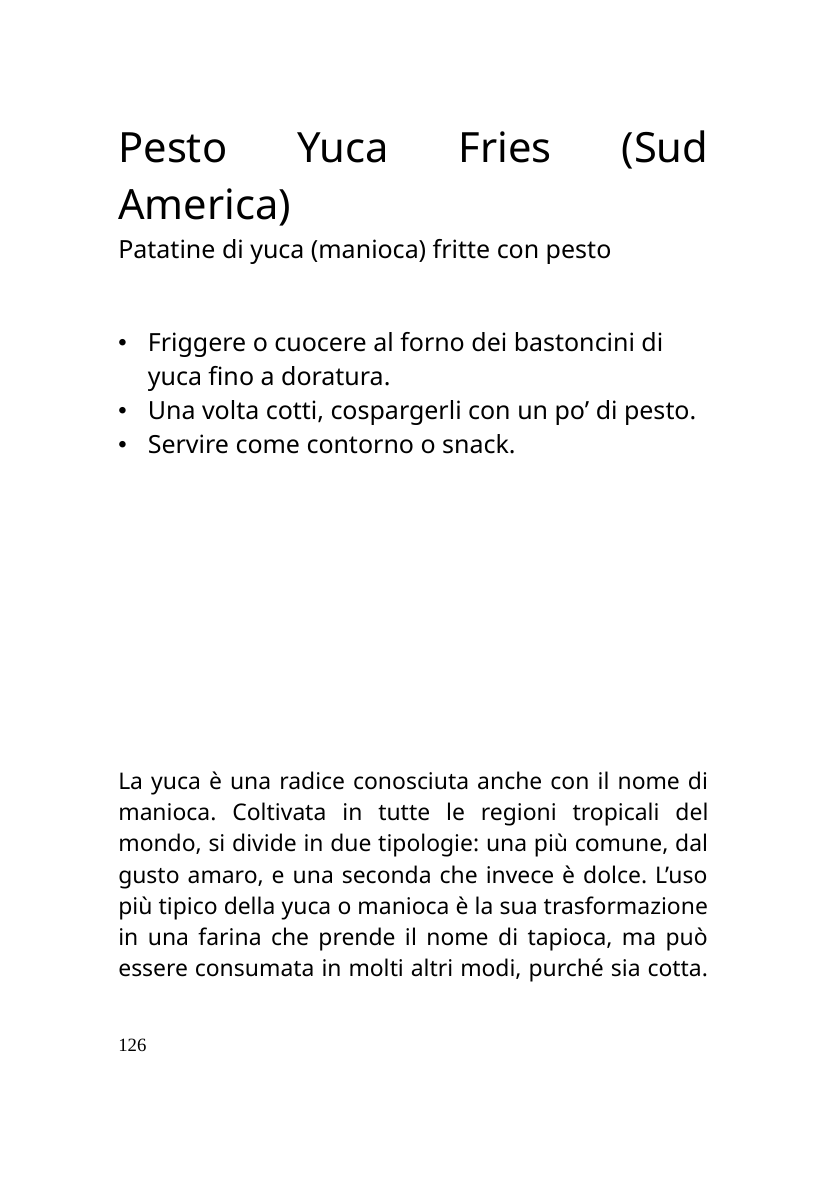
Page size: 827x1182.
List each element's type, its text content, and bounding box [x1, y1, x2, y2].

text La yuca è una radice conosciuta anche con il nome di manioca. Coltivata in tutte le regioni tropicali del mondo, si divide in due tipologie: una più comune, dal gusto amaro, e una seconda che invece è dolce. L’uso più tipico della yuca o manioca è la sua trasformazione in una farina che prende il nome di tapioca, ma può essere consumata in molti altri modi, purché sia cotta. [118, 765, 709, 984]
text Patatine di yuca (manioca) fritte con pesto [118, 232, 709, 266]
list Servire come contorno o snack. [118, 427, 709, 461]
list Una volta cotti, cospargerli con un po’ di pesto. [118, 393, 709, 427]
text Pesto Yuca Fries (Sud America) [118, 118, 709, 232]
list Friggere o cuocere al forno dei bastoncini di yuca fino a doratura. [118, 325, 709, 393]
